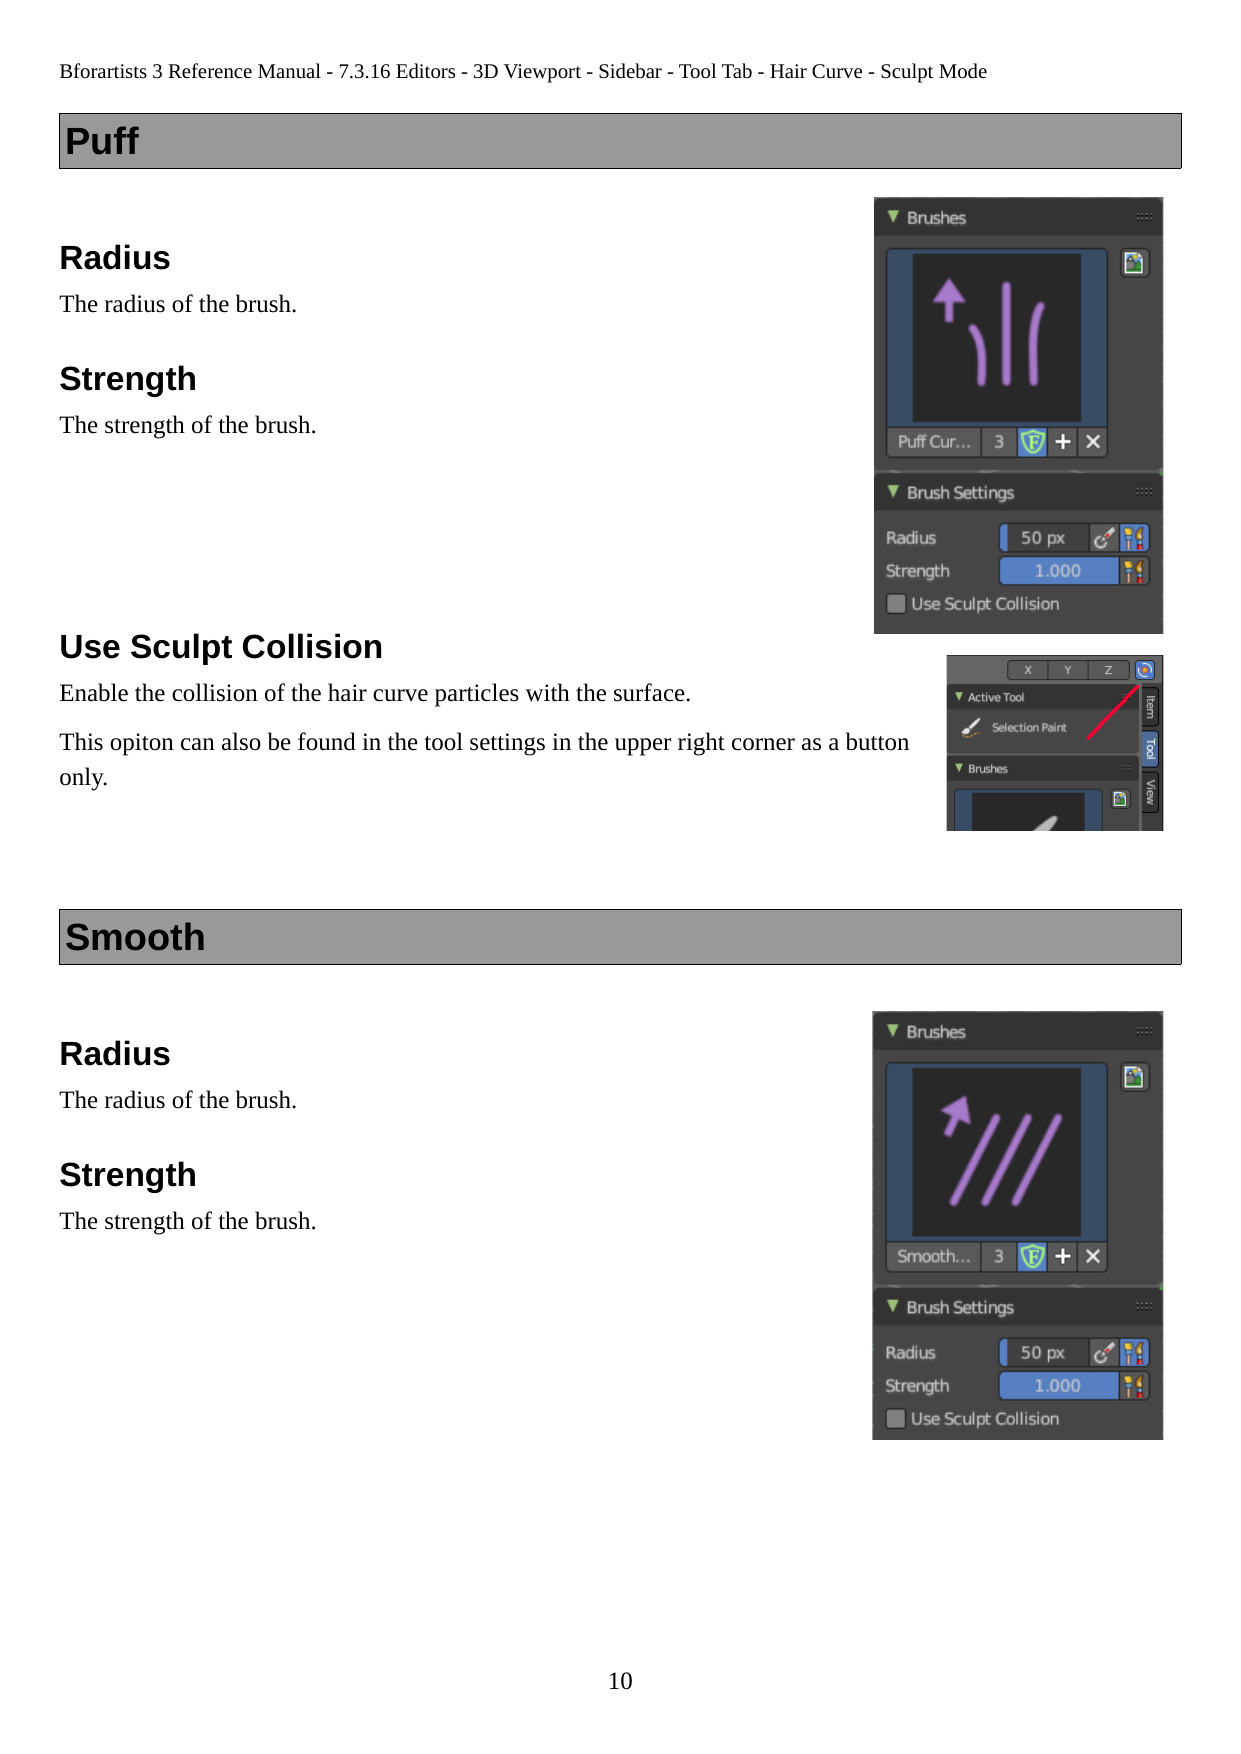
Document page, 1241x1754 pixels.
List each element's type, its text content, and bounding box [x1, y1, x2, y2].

subtitle Strength [59, 1155, 872, 1194]
picture [874, 197, 1164, 634]
picture [946, 655, 1164, 831]
subtitle [1164, 1155, 1181, 1194]
subtitle Use Sculpt Collision [59, 627, 1181, 666]
text The radius of the brush. [59, 289, 874, 318]
text Enable the collision of the hair curve particles with the surface. [59, 678, 946, 707]
table_header Puff [60, 114, 1181, 168]
text [1164, 1085, 1181, 1114]
text The strength of the brush. [59, 410, 874, 439]
text The radius of the brush. [59, 1085, 872, 1114]
subtitle [1164, 359, 1181, 397]
subtitle Radius [59, 1034, 872, 1073]
table_header Smooth [60, 910, 1181, 964]
subtitle Strength [59, 359, 874, 397]
text [1164, 289, 1181, 318]
text The strength of the brush. [59, 1206, 872, 1235]
subtitle [1164, 1034, 1181, 1073]
subtitle [1164, 238, 1181, 276]
text This opiton can also be found in the tool settings in the upper right corner as a button only. [59, 727, 946, 791]
picture [872, 1011, 1164, 1440]
subtitle Radius [59, 238, 874, 276]
